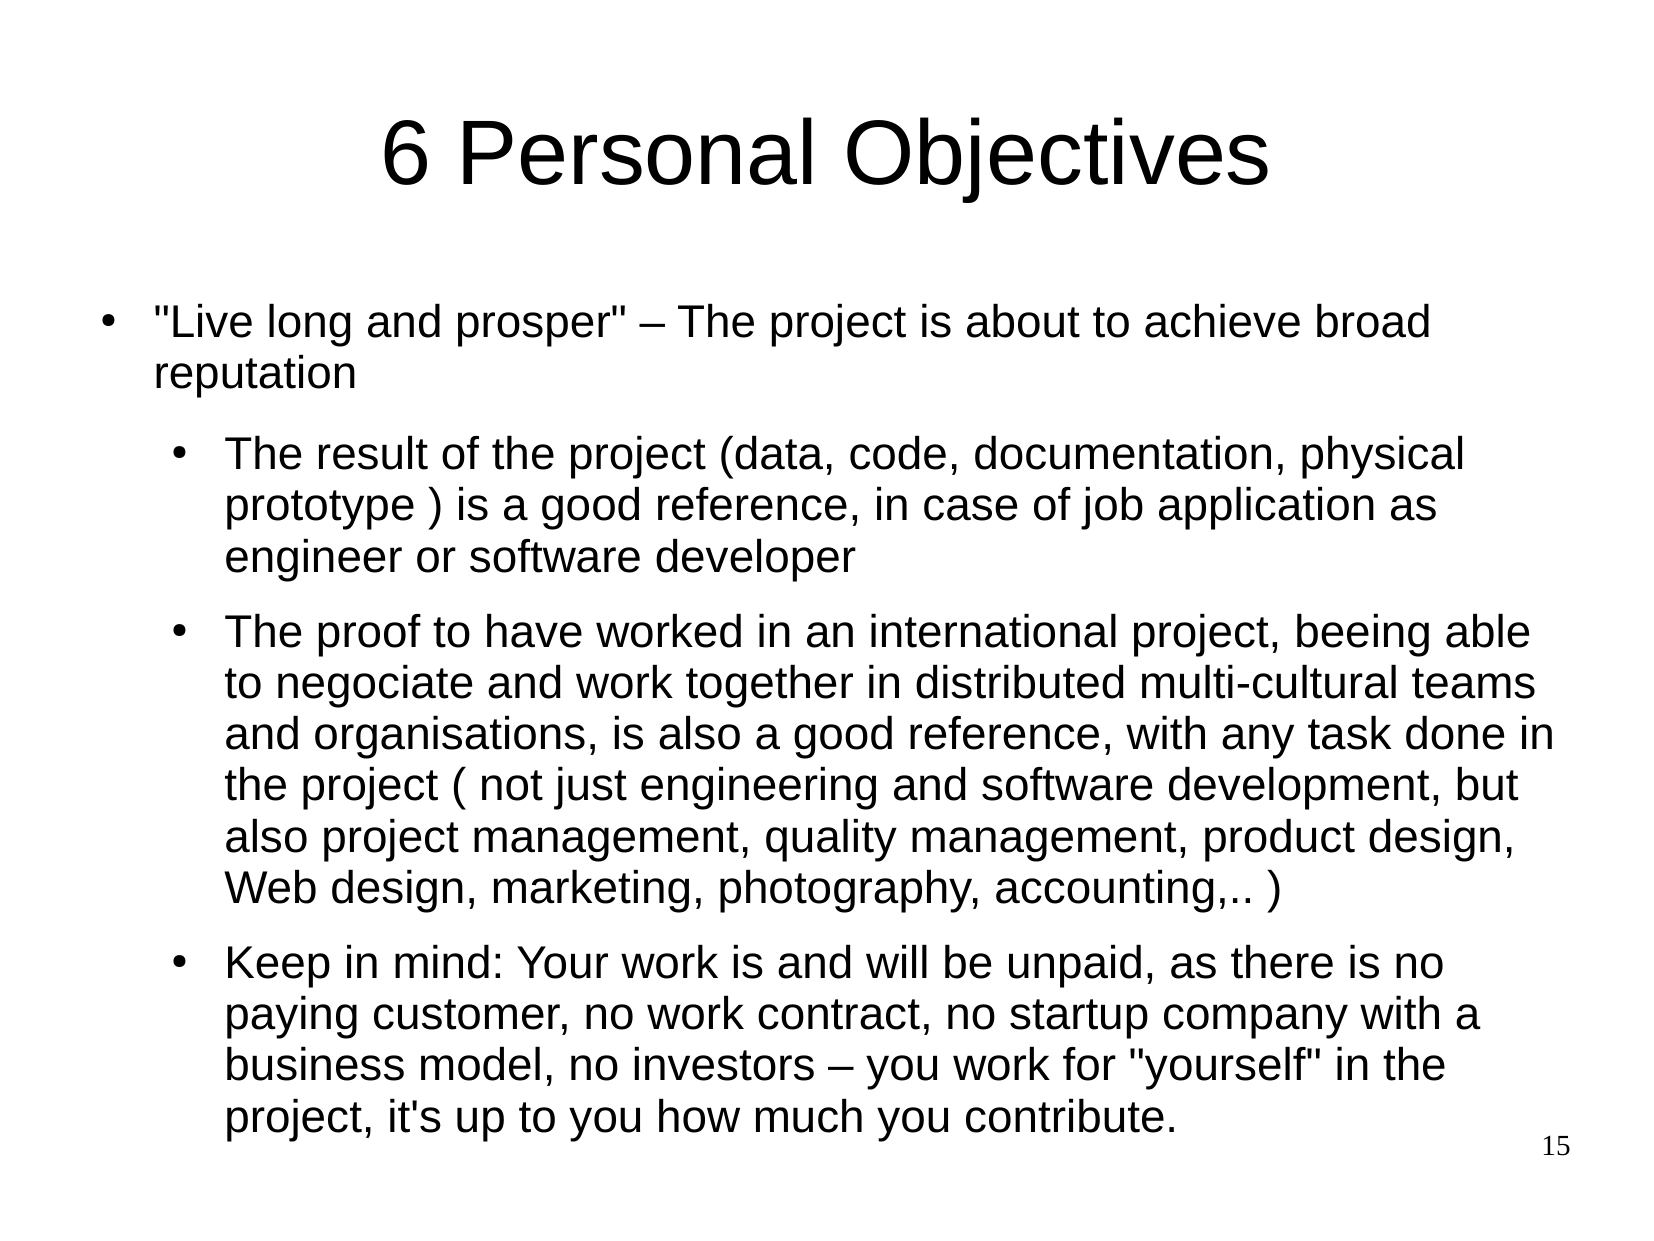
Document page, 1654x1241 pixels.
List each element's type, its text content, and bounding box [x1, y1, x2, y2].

list "Live long and prosper" – The project is about to achieve broad reputation The result of the project (data, code, documentation, physical prototype ) is a good reference, in case of job application as engineer or software developer The proof to have worked in an international project, beeing able to negociate and work together in distributed multi-cultural teams and organisations, is also a good reference, with any task done in the project ( not just engineering and software development, but also project management, quality management, product design, Web design, marketing, photography, accounting,.. ) Keep in mind: Your work is and will be unpaid, as there is no paying customer, no work contract, no startup company with a business model, no investors – you work for "yourself" in the project, it's up to you how much you contribute. [82, 296, 1571, 1139]
title 6 Personal Objectives [82, 49, 1571, 257]
